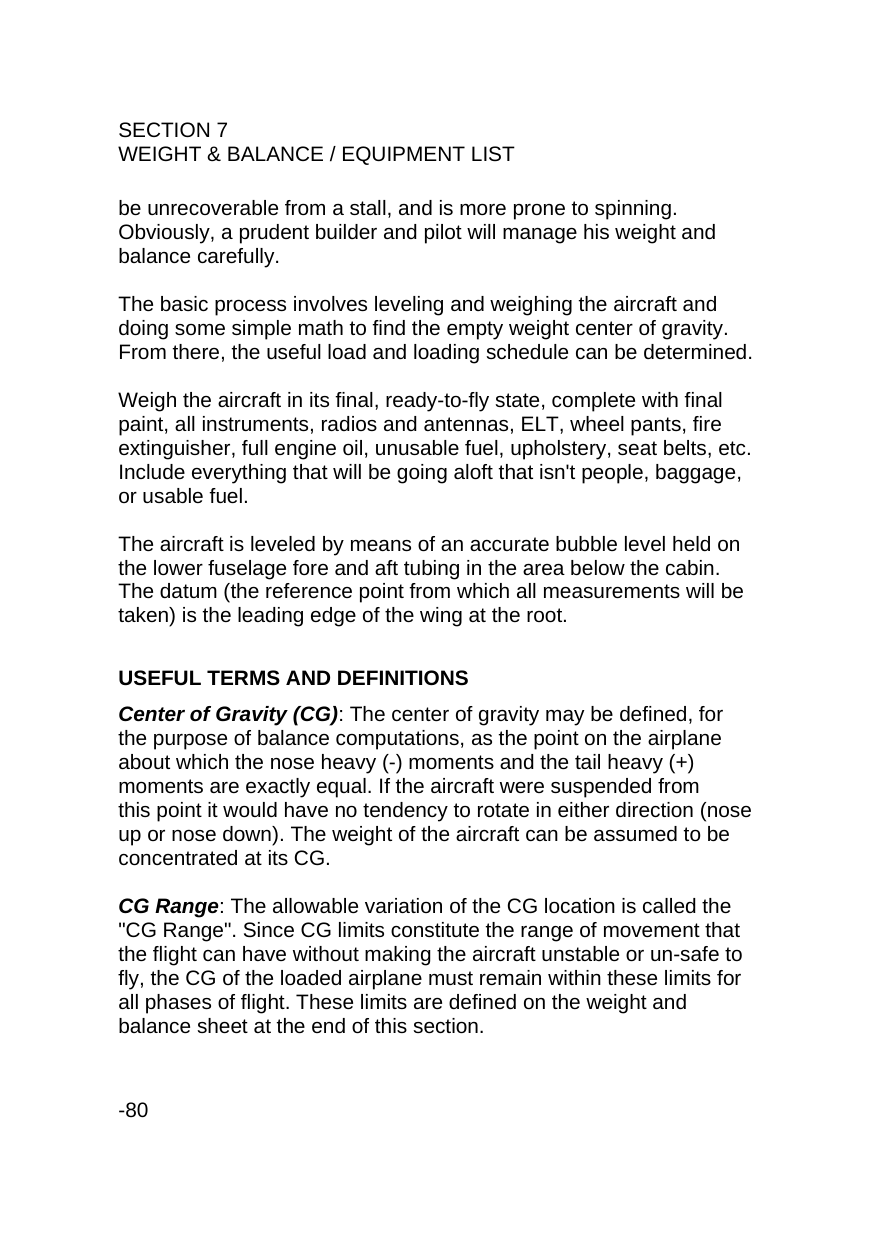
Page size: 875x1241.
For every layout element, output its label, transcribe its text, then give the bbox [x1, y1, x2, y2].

text be unrecoverable from a stall, and is more prone to spinning. Obviously, a prudent builder and pilot will manage his weight and [118, 196, 756, 244]
text CG Range: The allowable variation of the CG location is called the "CG Range". Since CG limits constitute the range of movement that the flight can have without making the aircraft unstable or un-safe to fly, the CG of the loaded airplane must remain within these limits for all phases of flight. These limits are defined on the weight and balance sheet at the end of this section. [118, 894, 756, 1038]
text Weigh the aircraft in its final, ready-to-fly state, complete with final paint, all instruments, radios and antennas, ELT, wheel pants, fire extinguisher, full engine oil, unusable fuel, upholstery, seat belts, etc. [118, 388, 756, 459]
text The basic process involves leveling and weighing the aircraft and doing some simple math to find the empty weight center of gravity. From there, the useful load and loading schedule can be determined. [118, 292, 756, 364]
subtitle USEFUL TERMS AND DEFINITIONS [118, 666, 756, 690]
text The aircraft is leveled by means of an accurate bubble level held on the lower fuselage fore and aft tubing in the area below the cabin. The datum (the reference point from which all measurements will be taken) is the leading edge of the wing at the root. [118, 531, 756, 627]
text balance carefully. [118, 244, 756, 268]
text Center of Gravity (CG): The center of gravity may be defined, for the purpose of balance computations, as the point on the airplane about which the nose heavy (-) moments and the tail heavy (+) moments are exactly equal. If the aircraft were suspended from [118, 702, 756, 798]
text Include everything that will be going aloft that isn't people, baggage, or usable fuel. [118, 459, 756, 507]
text this point it would have no tendency to rotate in either direction (nose up or nose down). The weight of the aircraft can be assumed to be concentrated at its CG. [118, 798, 756, 870]
